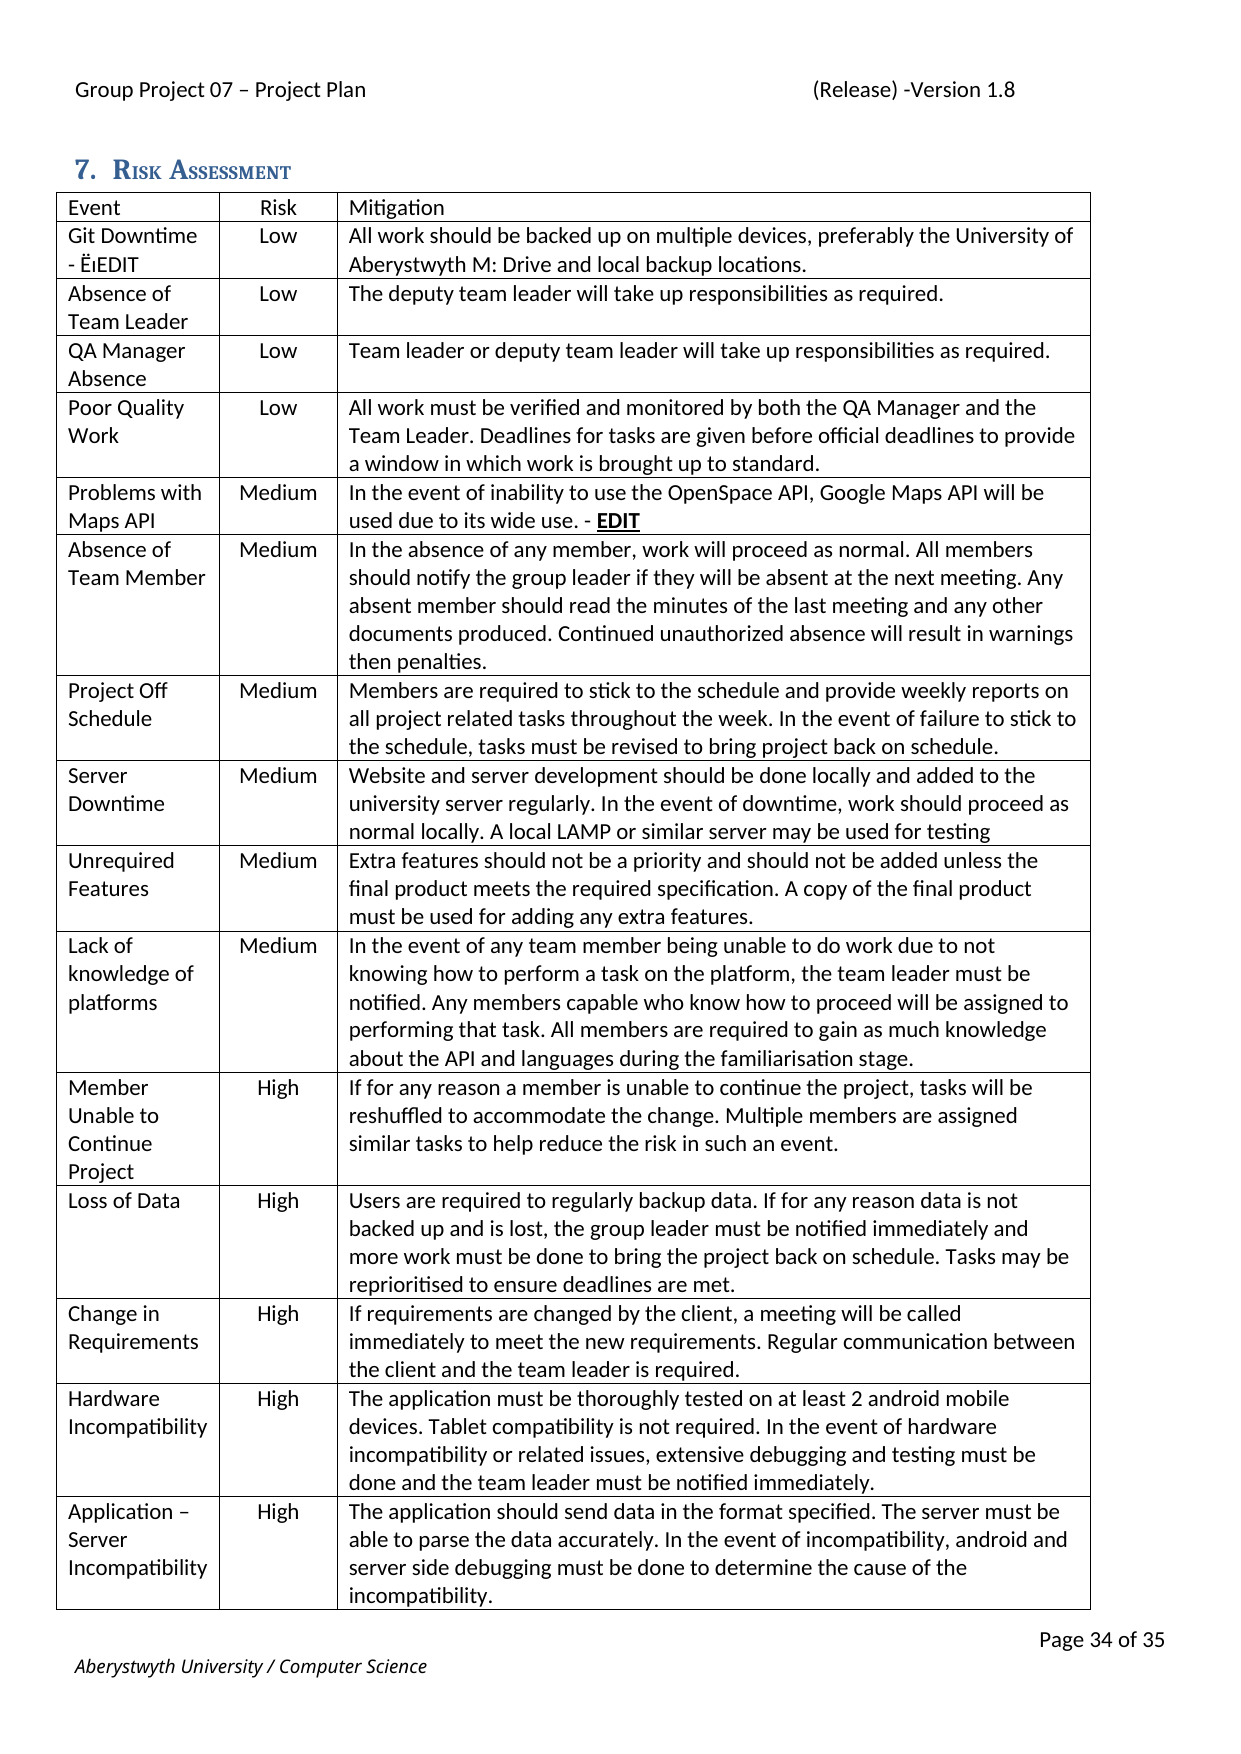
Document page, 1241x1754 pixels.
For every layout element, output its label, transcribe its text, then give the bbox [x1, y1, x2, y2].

table_cell Team leader or deputy team leader will take up responsibilities as required. [338, 336, 1090, 392]
table_cell Project Off Schedule [57, 676, 219, 760]
table_cell Low [220, 279, 337, 335]
table_cell Members are required to stick to the schedule and provide weekly reports on all project related tasks throughout the week. In the event of failure to stick to the schedule, tasks must be revised to bring project back on schedule. [338, 676, 1090, 760]
table_cell In the absence of any member, work will proceed as normal. All members should notify the group leader if they will be absent at the next meeting. Any absent member should read the minutes of the last meeting and any other documents produced. Continued unauthorized absence will result in warnings then penalties. [338, 535, 1090, 675]
table_cell The deputy team leader will take up responsibilities as required. [338, 279, 1090, 335]
table_cell Users are required to regularly backup data. If for any reason data is not backed up and is lost, the group leader must be notified immediately and more work must be done to bring the project back on schedule. Tasks may be reprioritised to ensure deadlines are met. [338, 1186, 1090, 1298]
table_cell Medium [220, 535, 337, 675]
table_cell Git Downtime - ËıEDIT [57, 222, 219, 278]
table_cell Hardware Incompatibility [57, 1384, 219, 1496]
table_cell QA Manager Absence [57, 336, 219, 392]
table_header Event [57, 193, 219, 221]
table_cell Loss of Data [57, 1186, 219, 1298]
table_cell In the event of any team member being unable to do work due to not knowing how to perform a task on the platform, the team leader must be notified. Any members capable who know how to proceed will be assigned to performing that task. All members are required to gain as much knowledge about the API and languages during the familiarisation stage. [338, 932, 1090, 1072]
table_cell Application – Server Incompatibility [57, 1497, 219, 1609]
table_cell Change in Requirements [57, 1299, 219, 1383]
table_cell If for any reason a member is unable to continue the project, tasks will be reshuffled to accommodate the change. Multiple members are assigned similar tasks to help reduce the risk in such an event. [338, 1073, 1090, 1185]
table_cell Low [220, 222, 337, 278]
table_cell Unrequired Features [57, 846, 219, 931]
table_cell In the event of inability to use the OpenSpace API, Google Maps API will be used due to its wide use. - EDIT [338, 478, 1090, 534]
table_cell The application must be thoroughly tested on at least 2 android mobile devices. Tablet compatibility is not required. In the event of hardware incompatibility or related issues, extensive debugging and testing must be done and the team leader must be notified immediately. [338, 1384, 1090, 1496]
table_cell Low [220, 393, 337, 477]
table_cell Server Downtime [57, 761, 219, 845]
table_cell Low [220, 336, 337, 392]
table_cell Medium [220, 676, 337, 760]
subtitle Risk Assessment [75, 153, 1165, 187]
table_cell Medium [220, 846, 337, 931]
table_cell Problems with Maps API [57, 478, 219, 534]
table_cell Extra features should not be a priority and should not be added unless the final product meets the required specification. A copy of the final product must be used for adding any extra features. [338, 846, 1090, 931]
table_cell High [220, 1497, 337, 1609]
table_cell High [220, 1384, 337, 1496]
table_cell The application should send data in the format specified. The server must be able to parse the data accurately. In the event of incompatibility, android and server side debugging must be done to determine the cause of the incompatibility. [338, 1497, 1090, 1609]
table_cell Medium [220, 478, 337, 534]
table_cell Medium [220, 761, 337, 845]
table_cell Medium [220, 932, 337, 1072]
table_cell Website and server development should be done locally and added to the university server regularly. In the event of downtime, work should proceed as normal locally. A local LAMP or similar server may be used for testing [338, 761, 1090, 845]
table_header Risk [220, 193, 337, 221]
table_header Mitigation [338, 193, 1090, 221]
table_cell Absence of Team Member [57, 535, 219, 675]
table_cell High [220, 1186, 337, 1298]
table_cell Poor Quality Work [57, 393, 219, 477]
table_cell High [220, 1299, 337, 1383]
table_cell All work must be verified and monitored by both the QA Manager and the Team Leader. Deadlines for tasks are given before official deadlines to provide a window in which work is brought up to standard. [338, 393, 1090, 477]
table_cell Member Unable to Continue Project [57, 1073, 219, 1185]
table_cell All work should be backed up on multiple devices, preferably the University of Aberystwyth M: Drive and local backup locations. [338, 222, 1090, 278]
table_cell High [220, 1073, 337, 1185]
table_cell Lack of knowledge of platforms [57, 932, 219, 1072]
table_cell Absence of Team Leader [57, 279, 219, 335]
table_cell If requirements are changed by the client, a meeting will be called immediately to meet the new requirements. Regular communication between the client and the team leader is required. [338, 1299, 1090, 1383]
